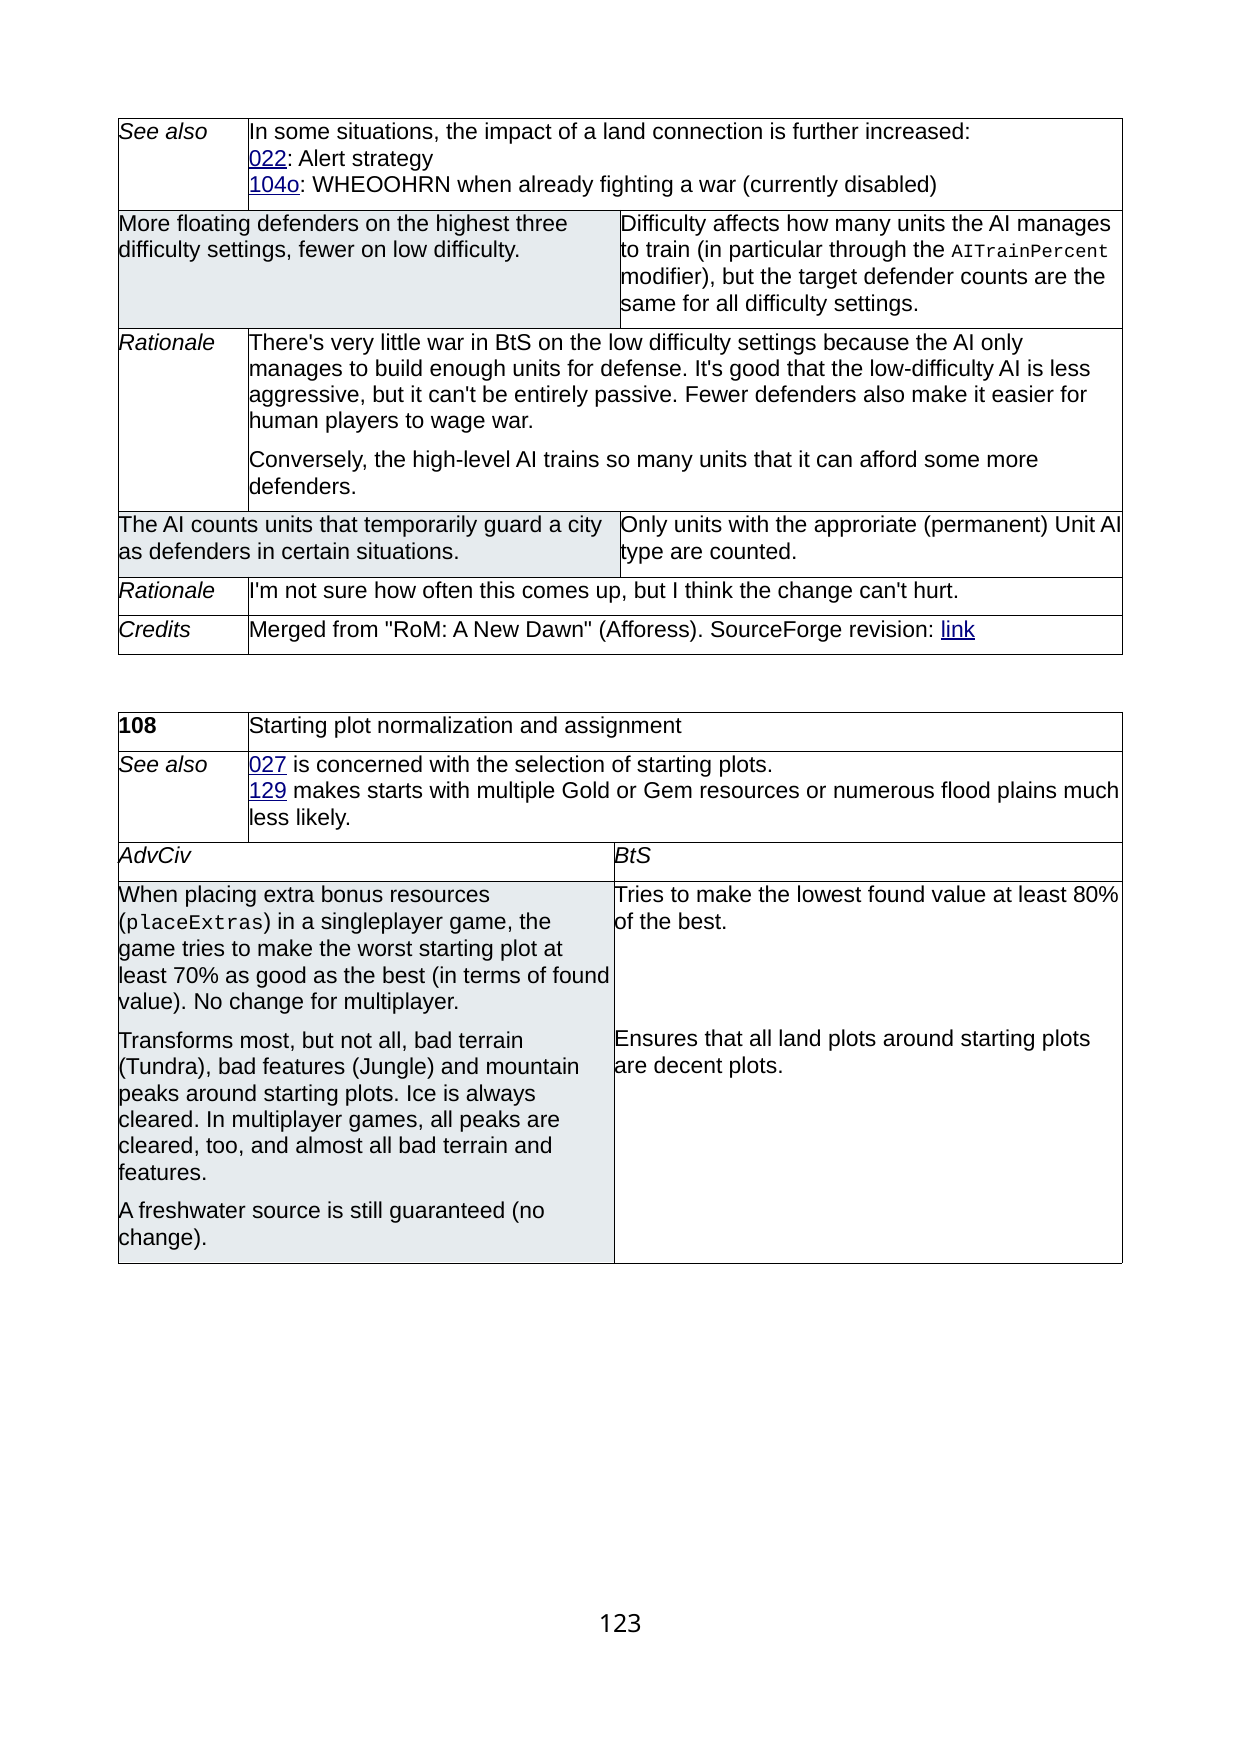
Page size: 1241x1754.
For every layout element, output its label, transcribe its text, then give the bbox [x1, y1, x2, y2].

table_cell Tries to make the lowest found value at least 80% of the best. Ensures that all land plots around starting plots are decent plots. [615, 882, 1122, 1262]
table_cell See also [119, 752, 248, 842]
table_cell BtS [615, 843, 1122, 881]
table_cell See also [119, 119, 248, 210]
table_cell Only units with the approriate (permanent) Unit AI type are counted. [621, 512, 1122, 577]
table_cell Rationale [119, 578, 248, 615]
table_cell Rationale [119, 329, 248, 511]
table_cell Difficulty affects how many units the AI manages to train (in particular through the AITrainPercent modifier), but the target defender counts are the same for all difficulty settings. [621, 211, 1122, 328]
table_header 108 [119, 713, 248, 751]
table_cell There's very little war in BtS on the low difficulty settings because the AI only manages to build enough units for defense. It's good that the low-difficulty AI is less aggressive, but it can't be entirely passive. Fewer defenders also make it easier for human players to wage war. Conversely, the high-level AI trains so many units that it can afford some more defenders. [249, 329, 1122, 511]
table_cell Merged from "RoM: A New Dawn" (Afforess). SourceForge revision: link [249, 616, 1122, 654]
table_cell AdvCiv [119, 843, 614, 881]
table_cell More floating defenders on the highest three difficulty settings, fewer on low difficulty. [119, 211, 620, 328]
table_header Starting plot normalization and assignment [249, 713, 1122, 751]
table_cell I'm not sure how often this comes up, but I think the change can't hurt. [249, 578, 1122, 615]
table_cell When placing extra bonus resources (placeExtras) in a singleplayer game, the game tries to make the worst starting plot at least 70% as good as the best (in terms of found value). No change for multiplayer. Transforms most, but not all, bad terrain (Tundra), bad features (Jungle) and mountain peaks around starting plots. Ice is always cleared. In multiplayer games, all peaks are cleared, too, and almost all bad terrain and features. A freshwater source is still guaranteed (no change). [119, 882, 614, 1262]
table_cell In some situations, the impact of a land connection is further increased: 022: Alert strategy 104o: WHEOOHRN when already fighting a war (currently disabled) [249, 119, 1122, 210]
table_cell 027 is concerned with the selection of starting plots. 129 makes starts with multiple Gold or Gem resources or numerous flood plains much less likely. [249, 752, 1122, 842]
table_cell Credits [119, 616, 248, 654]
table_cell The AI counts units that temporarily guard a city as defenders in certain situations. [119, 512, 620, 577]
